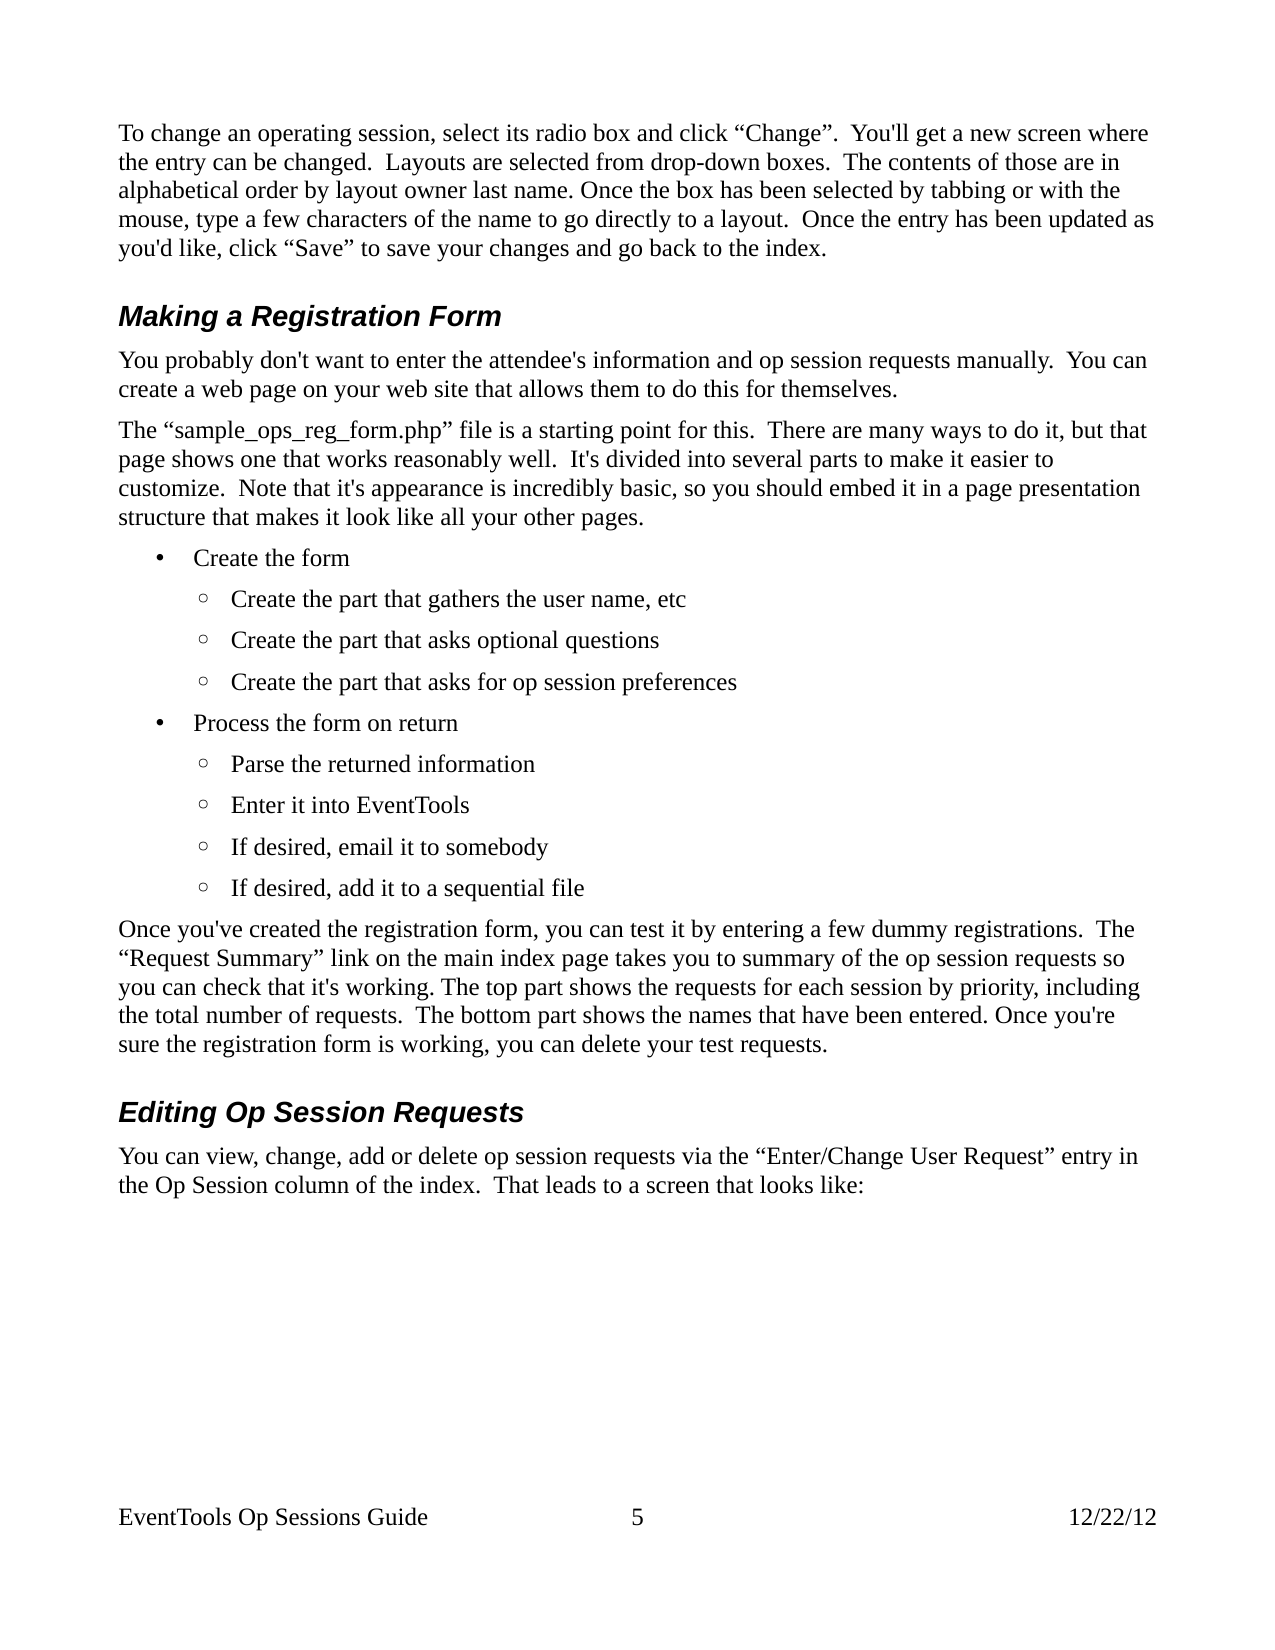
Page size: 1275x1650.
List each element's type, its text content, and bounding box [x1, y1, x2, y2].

list Process the form on return [156, 708, 1157, 737]
text You can view, change, add or delete op session requests via the “Enter/Change User Request” entry in the Op Session column of the index. That leads to a screen that looks like: [118, 1141, 1157, 1199]
subtitle Making a Registration Form [118, 299, 1157, 333]
subtitle Editing Op Session Requests [118, 1095, 1157, 1129]
list Create the part that gathers the user name, etc [193, 584, 1157, 613]
list Create the form [156, 543, 1157, 572]
list Create the part that asks for op session preferences [193, 667, 1157, 695]
list Enter it into EventTools [193, 790, 1157, 819]
list If desired, add it to a sequential file [193, 873, 1157, 902]
list Create the part that asks optional questions [193, 625, 1157, 654]
text To change an operating session, select its radio box and click “Change”. You'll get a new screen where the entry can be changed. Layouts are selected from drop-down boxes. The contents of those are in alphabetical order by layout owner last name. Once the box has been selected by tabbing or with the mouse, type a few characters of the name to go directly to a layout. Once the entry has been updated as you'd like, click “Save” to save your changes and go back to the index. [118, 118, 1157, 262]
text You probably don't want to enter the attendee's information and op session requests manually. You can create a web page on your web site that allows them to do this for themselves. [118, 345, 1157, 403]
list Parse the returned information [193, 749, 1157, 778]
text Once you've created the registration form, you can test it by entering a few dummy registrations. The “Request Summary” link on the main index page takes you to summary of the op session requests so you can check that it's working. The top part shows the requests for each session by priority, including the total number of requests. The bottom part shows the names that have been entered. Once you're sure the registration form is working, you can delete your test requests. [118, 914, 1157, 1058]
text The “sample_ops_reg_form.php” file is a starting point for this. There are many ways to do it, but that page shows one that works reasonably well. It's divided into several parts to make it easier to customize. Note that it's appearance is incredibly basic, so you should embed it in a page presentation structure that makes it look like all your other pages. [118, 415, 1157, 530]
list If desired, email it to somebody [193, 832, 1157, 860]
